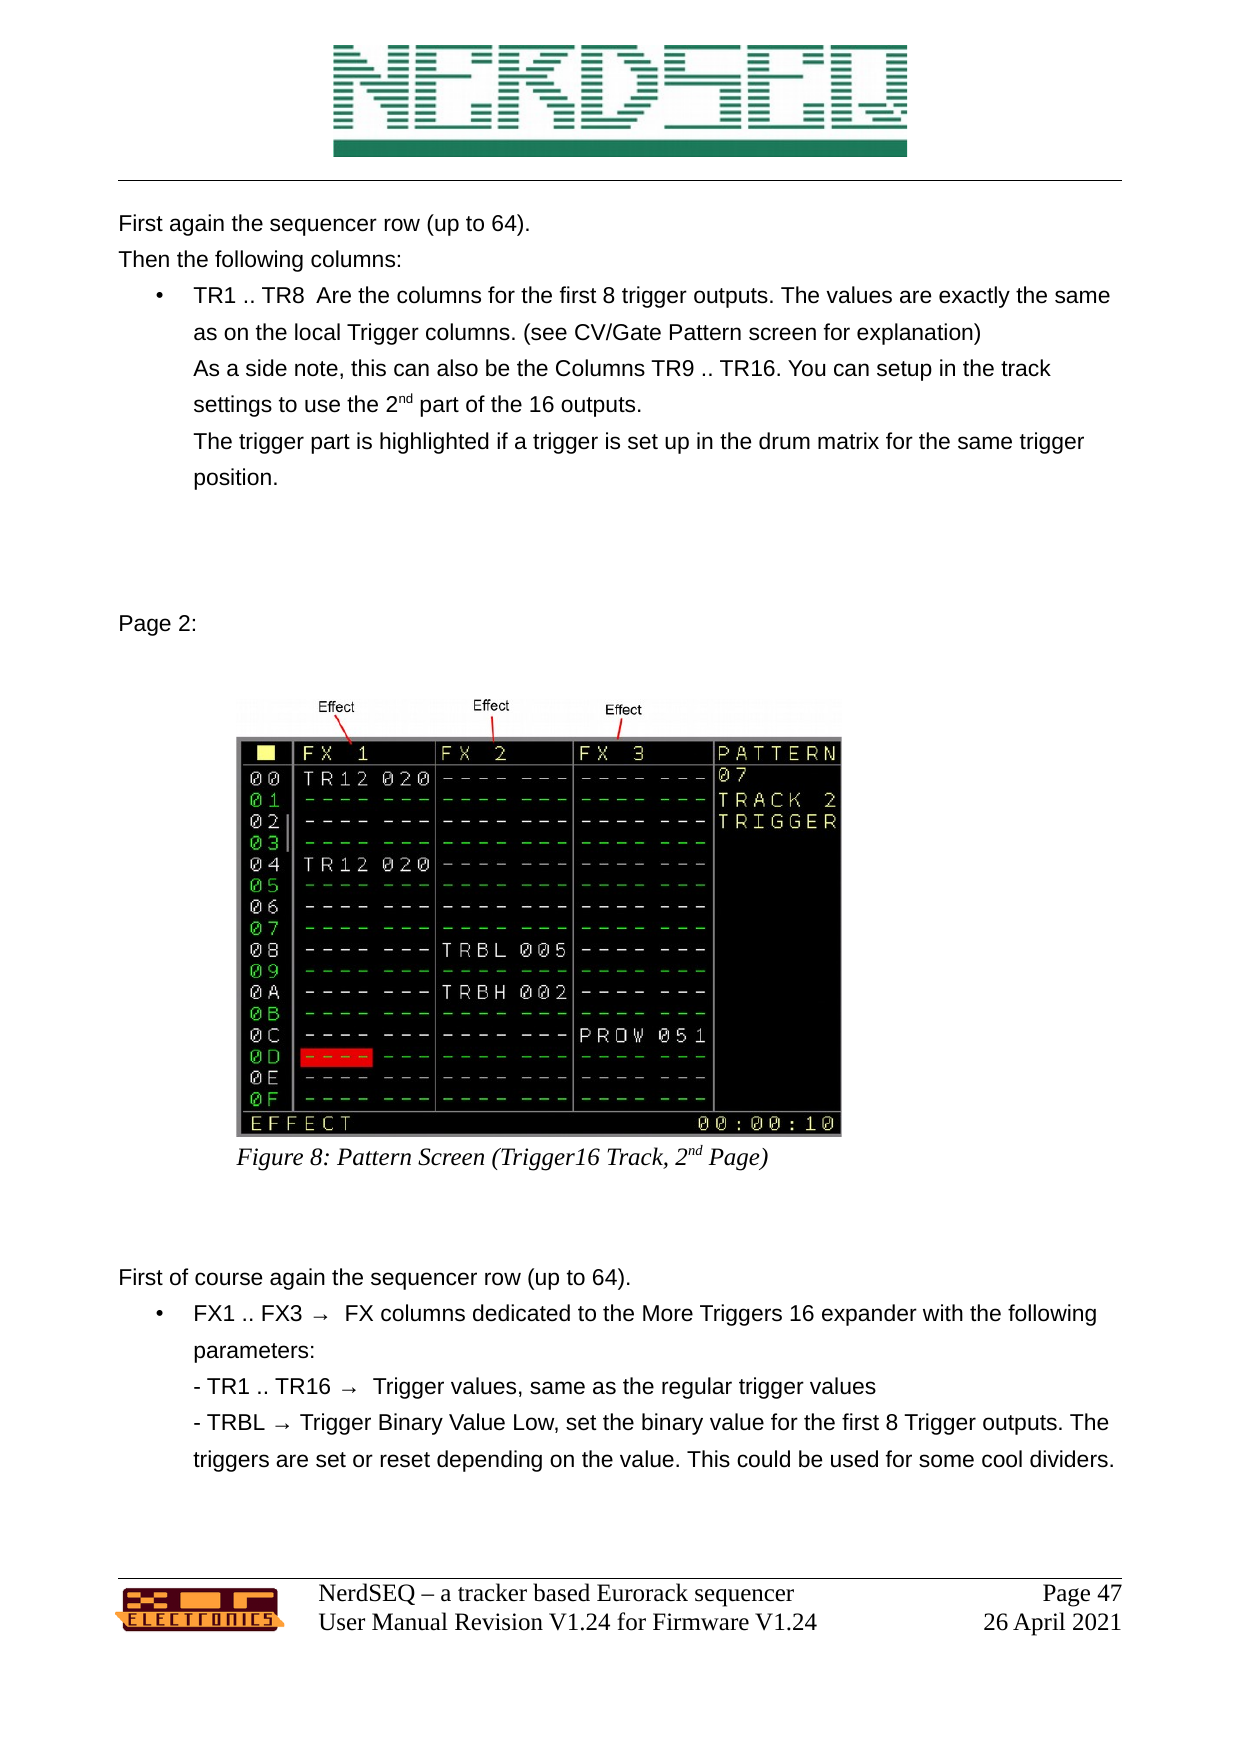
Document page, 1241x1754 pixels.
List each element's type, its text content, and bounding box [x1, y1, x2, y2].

picture [115, 1584, 285, 1634]
picture [236, 699, 842, 1137]
list - TRBL → Trigger Binary Value Low, set the binary value for the first 8 Trigger outputs. The triggers are set or reset depending on the value. This could be used for some cool dividers. [156, 1409, 1122, 1472]
list FX1 .. FX3 → FX columns dedicated to the More Triggers 16 expander with the following parameters: [156, 1300, 1122, 1363]
list As a side note, this can also be the Columns TR9 .. TR16. You can setup in the track settings to use the 2nd part of the 16 outputs. [156, 355, 1122, 418]
list The trigger part is highlighted if a trigger is set up in the drum matrix for the same trigger position. [156, 428, 1122, 490]
text Page 2: [118, 609, 1122, 636]
text Then the following columns: [118, 246, 1122, 272]
text First again the sequencer row (up to 64). [118, 209, 1122, 236]
picture [333, 45, 908, 157]
list TR1 .. TR8 Are the columns for the first 8 trigger outputs. The values are exactly the same as on the local Trigger columns. (see CV/Gate Pattern screen for explanation) [156, 282, 1122, 345]
list - TR1 .. TR16 → Trigger values, same as the regular trigger values [156, 1373, 1122, 1399]
text First of course again the sequencer row (up to 64). [118, 1264, 1122, 1290]
text Figure 8: Pattern Screen (Trigger16 Track, 2nd Page) [236, 1137, 842, 1171]
